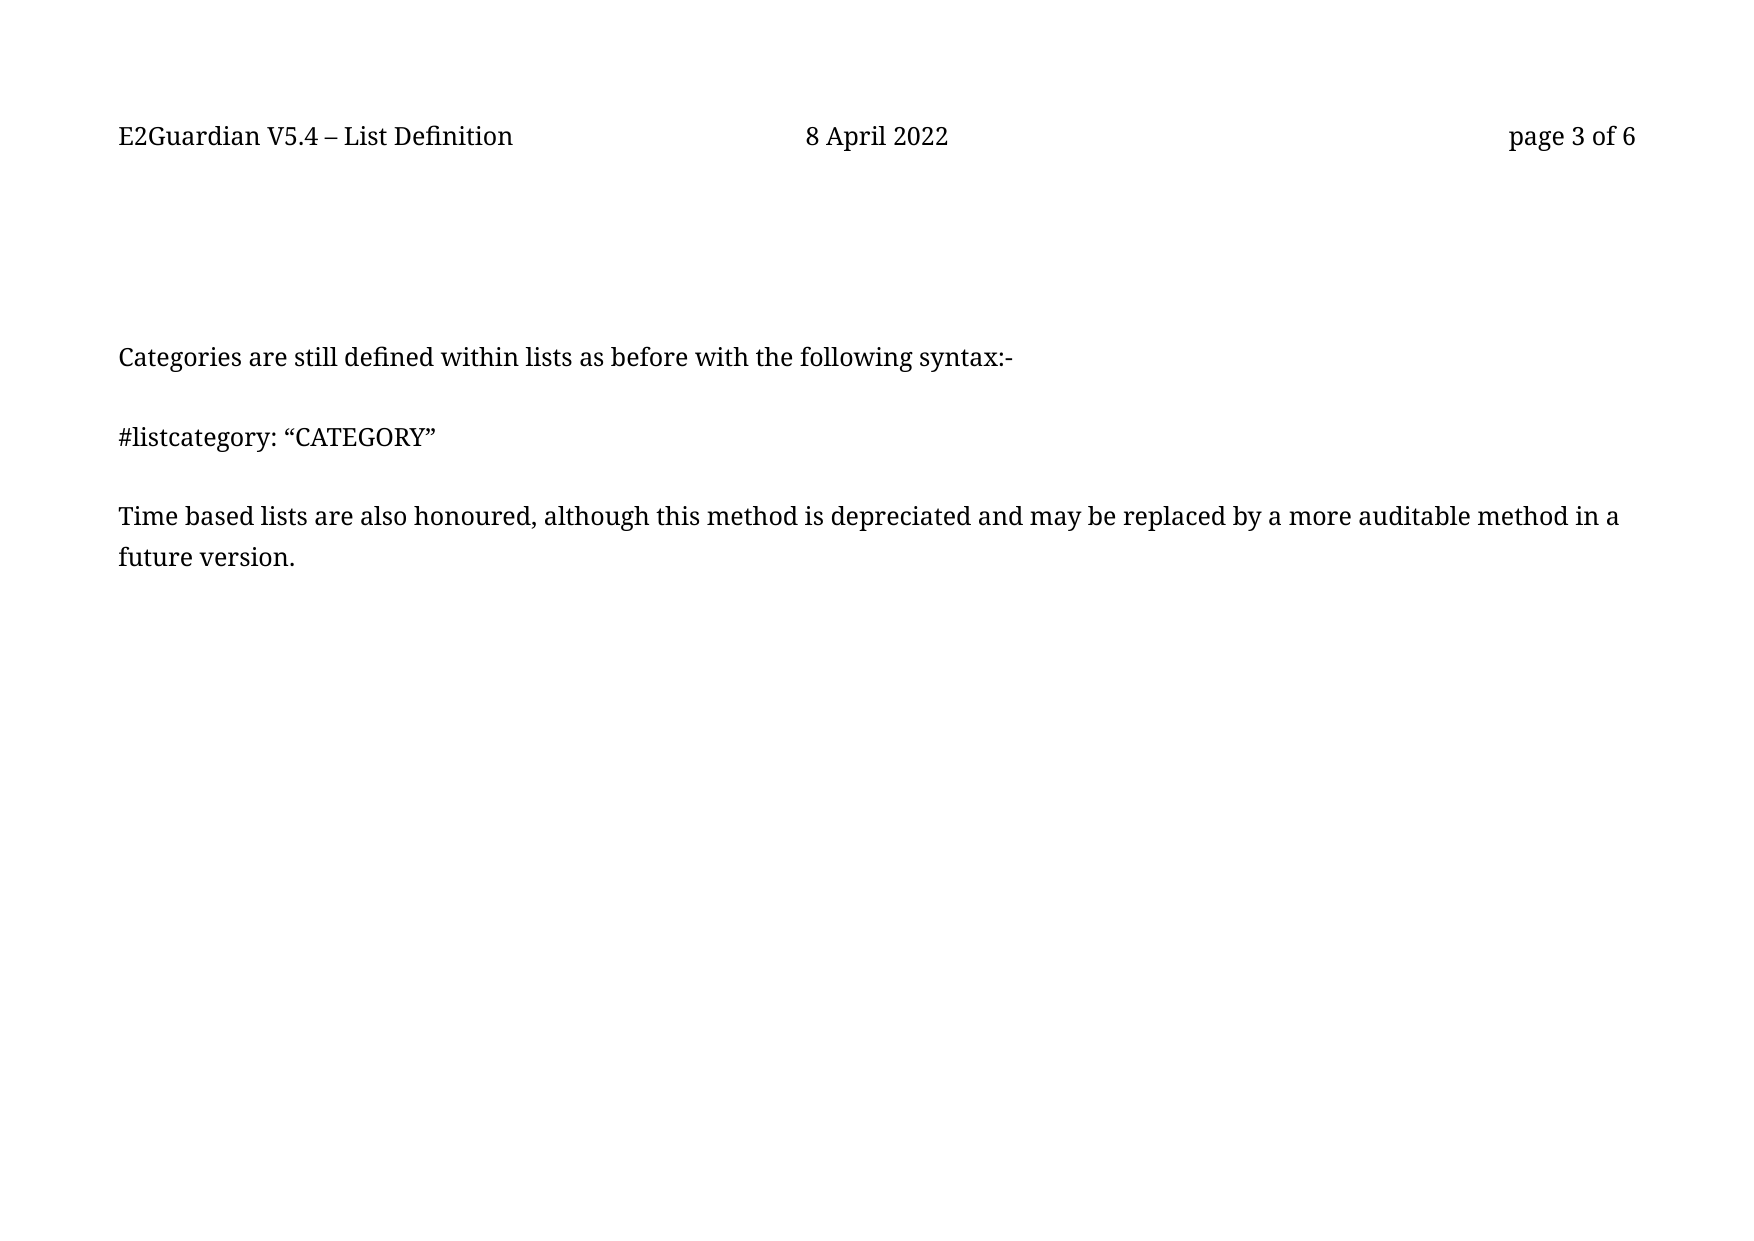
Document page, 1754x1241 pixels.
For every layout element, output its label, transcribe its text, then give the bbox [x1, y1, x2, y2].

text #listcategory: “CATEGORY” [118, 419, 1636, 453]
text Categories are still defined within lists as before with the following syntax:- [118, 340, 1636, 374]
text Time based lists are also honoured, although this method is depreciated and may be replaced by a more auditable method in a future version. [118, 498, 1636, 573]
